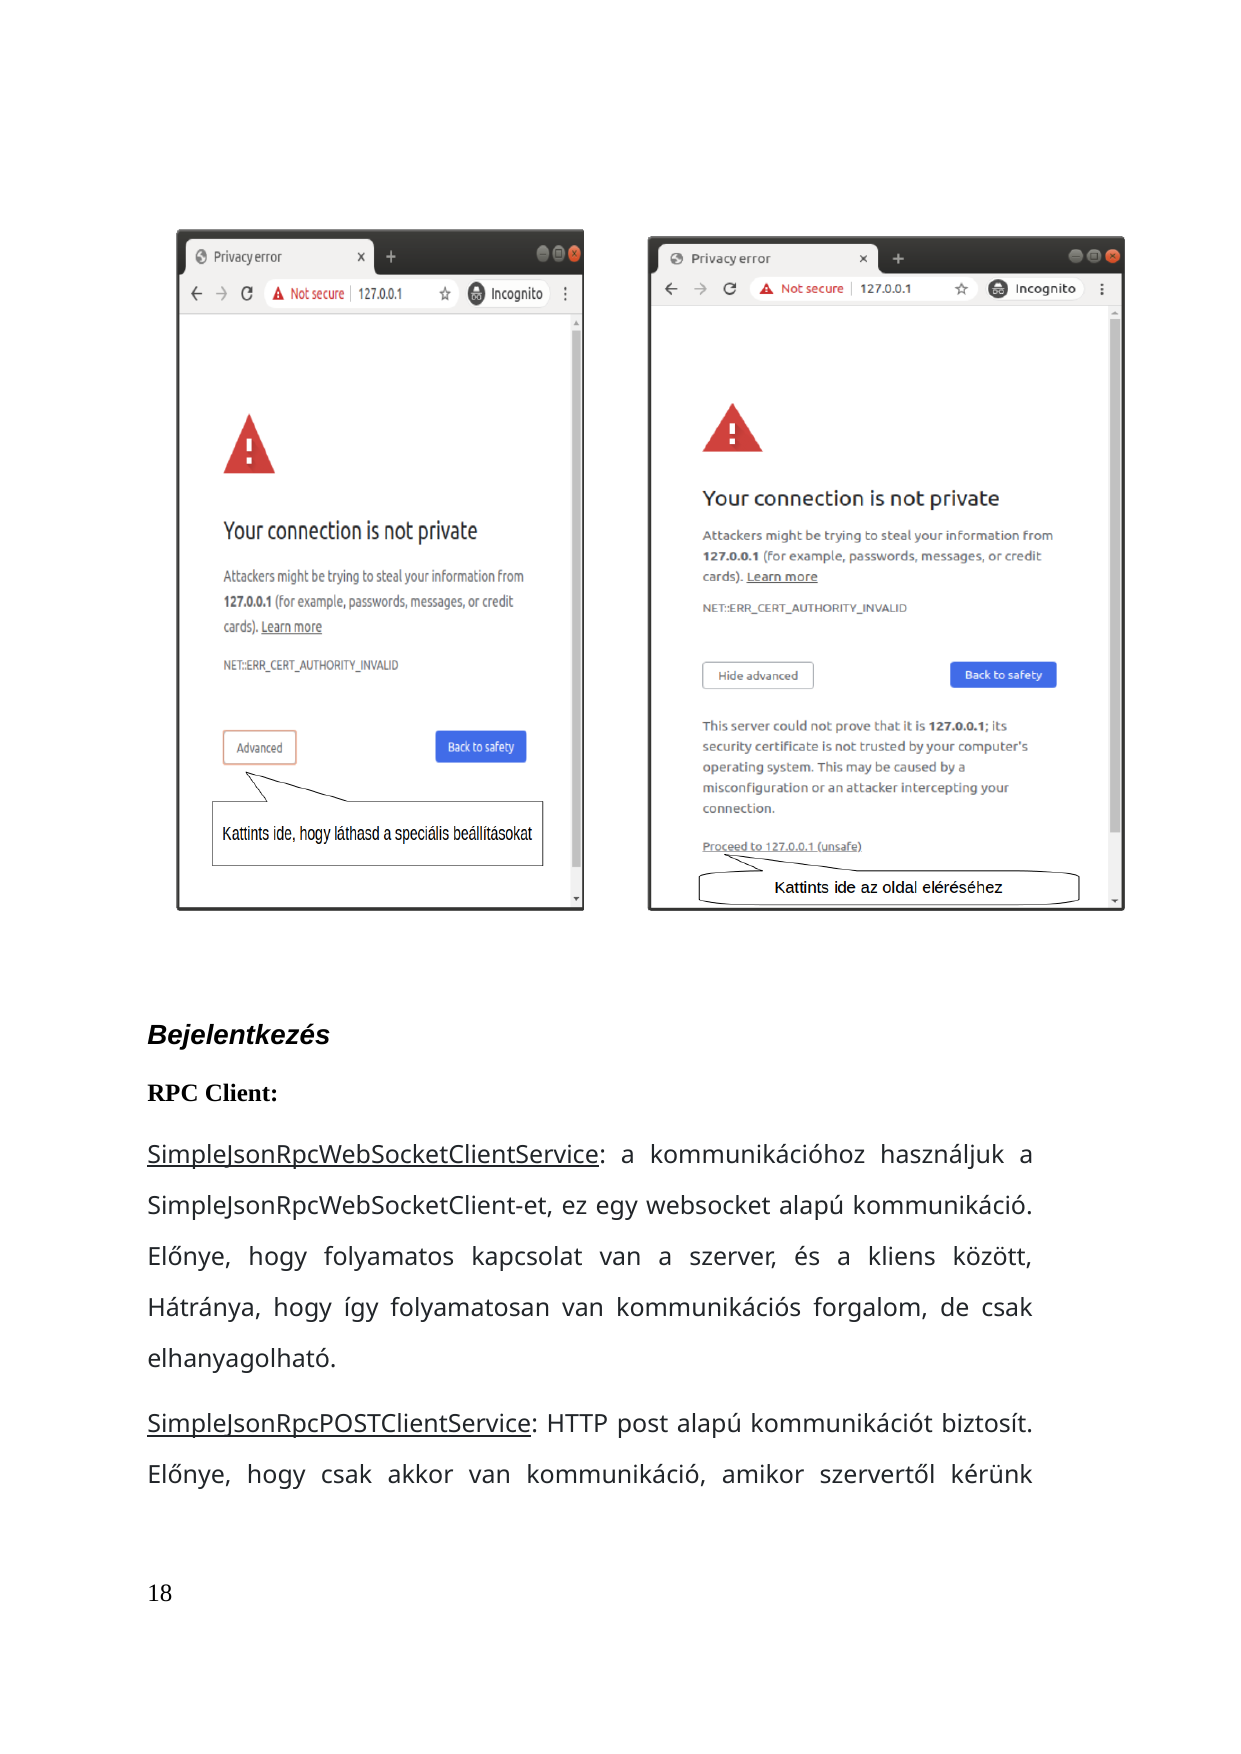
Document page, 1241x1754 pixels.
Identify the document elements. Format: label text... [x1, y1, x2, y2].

text RPC Client: [147, 1078, 1033, 1107]
subtitle Bejelentkezés [147, 1018, 1033, 1050]
text SimpleJsonRpcPOSTClientService: HTTP post alapú kommunikációt biztosít. Előnye, hogy csak akkor van kommunikáció, amikor szervertől kérünk [147, 1406, 1033, 1491]
picture [647, 236, 1125, 911]
picture [176, 229, 584, 911]
text SimpleJsonRpcWebSocketClientService: a kommunikációhoz használjuk a SimpleJsonRpcWebSocketClient-et, ez egy websocket alapú kommunikáció. Előnye, hogy folyamatos kapcsolat van a szerver, és a kliens között, Hátránya, hogy így folyamatosan van kommunikációs forgalom, de csak elhanyagolható. [147, 1136, 1033, 1374]
